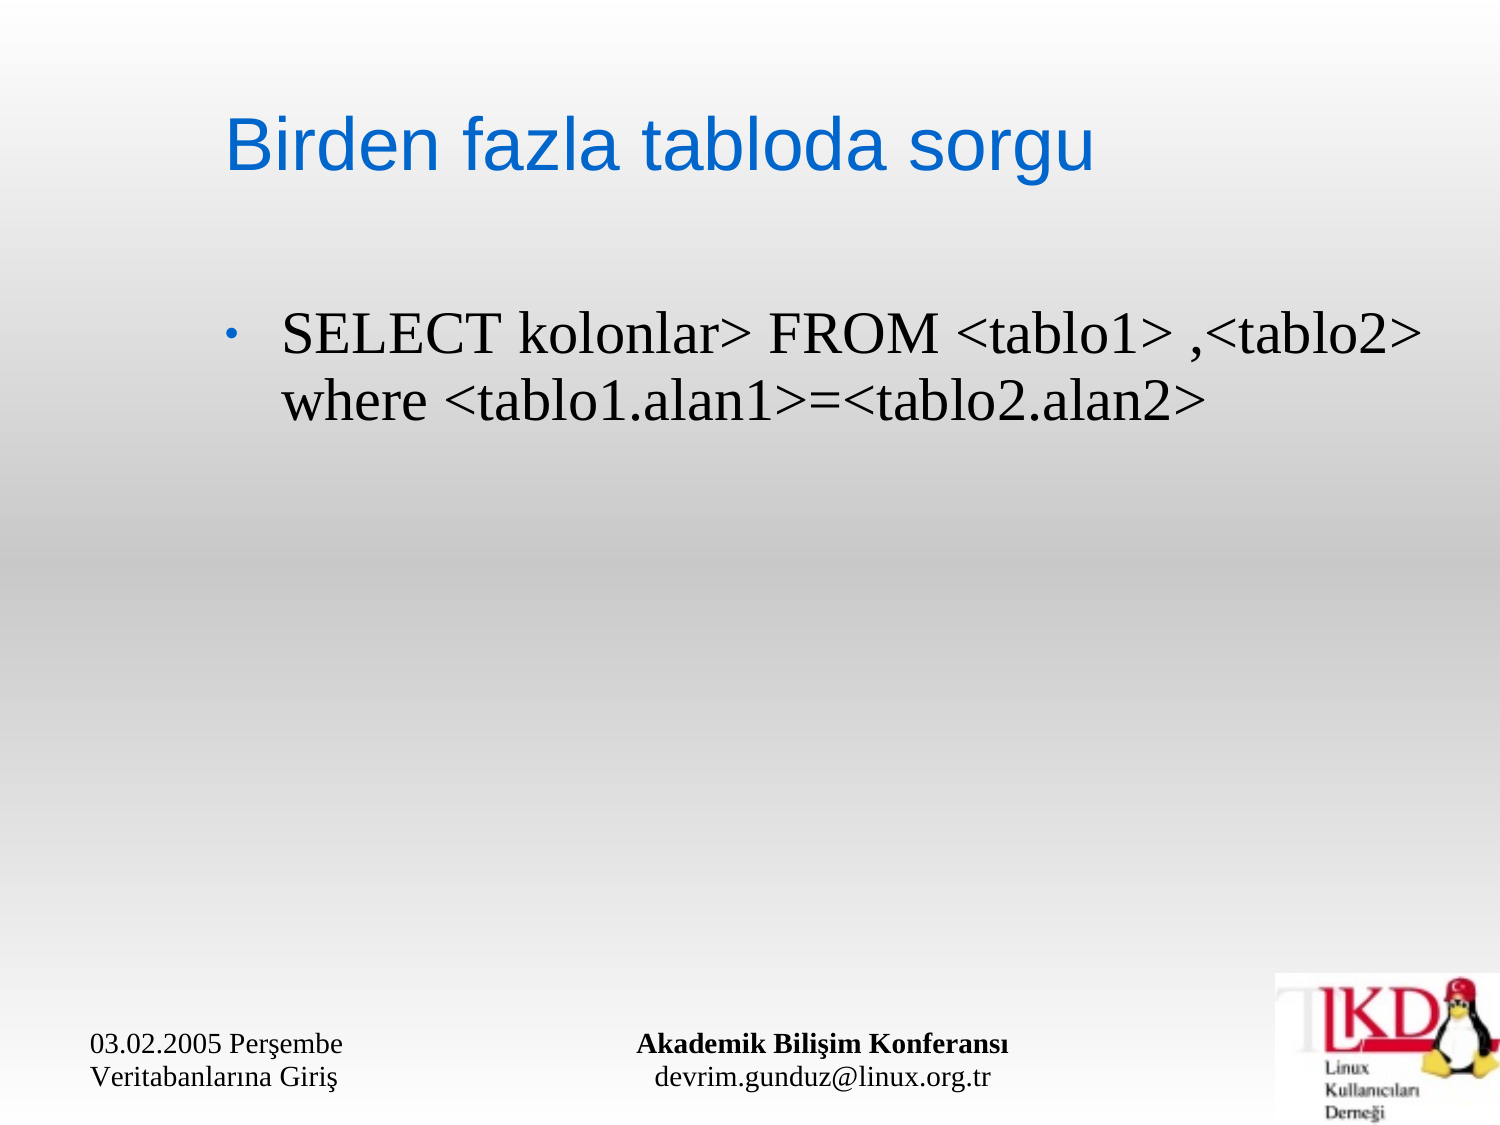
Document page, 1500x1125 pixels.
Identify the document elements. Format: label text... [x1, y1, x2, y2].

title Birden fazla tabloda sorgu [224, 49, 1425, 238]
picture [1275, 973, 1500, 1125]
list SELECT kolonlar> FROM <tablo1> ,<tablo2> where <tablo1.alan1>=<tablo2.alan2> [224, 299, 1425, 975]
